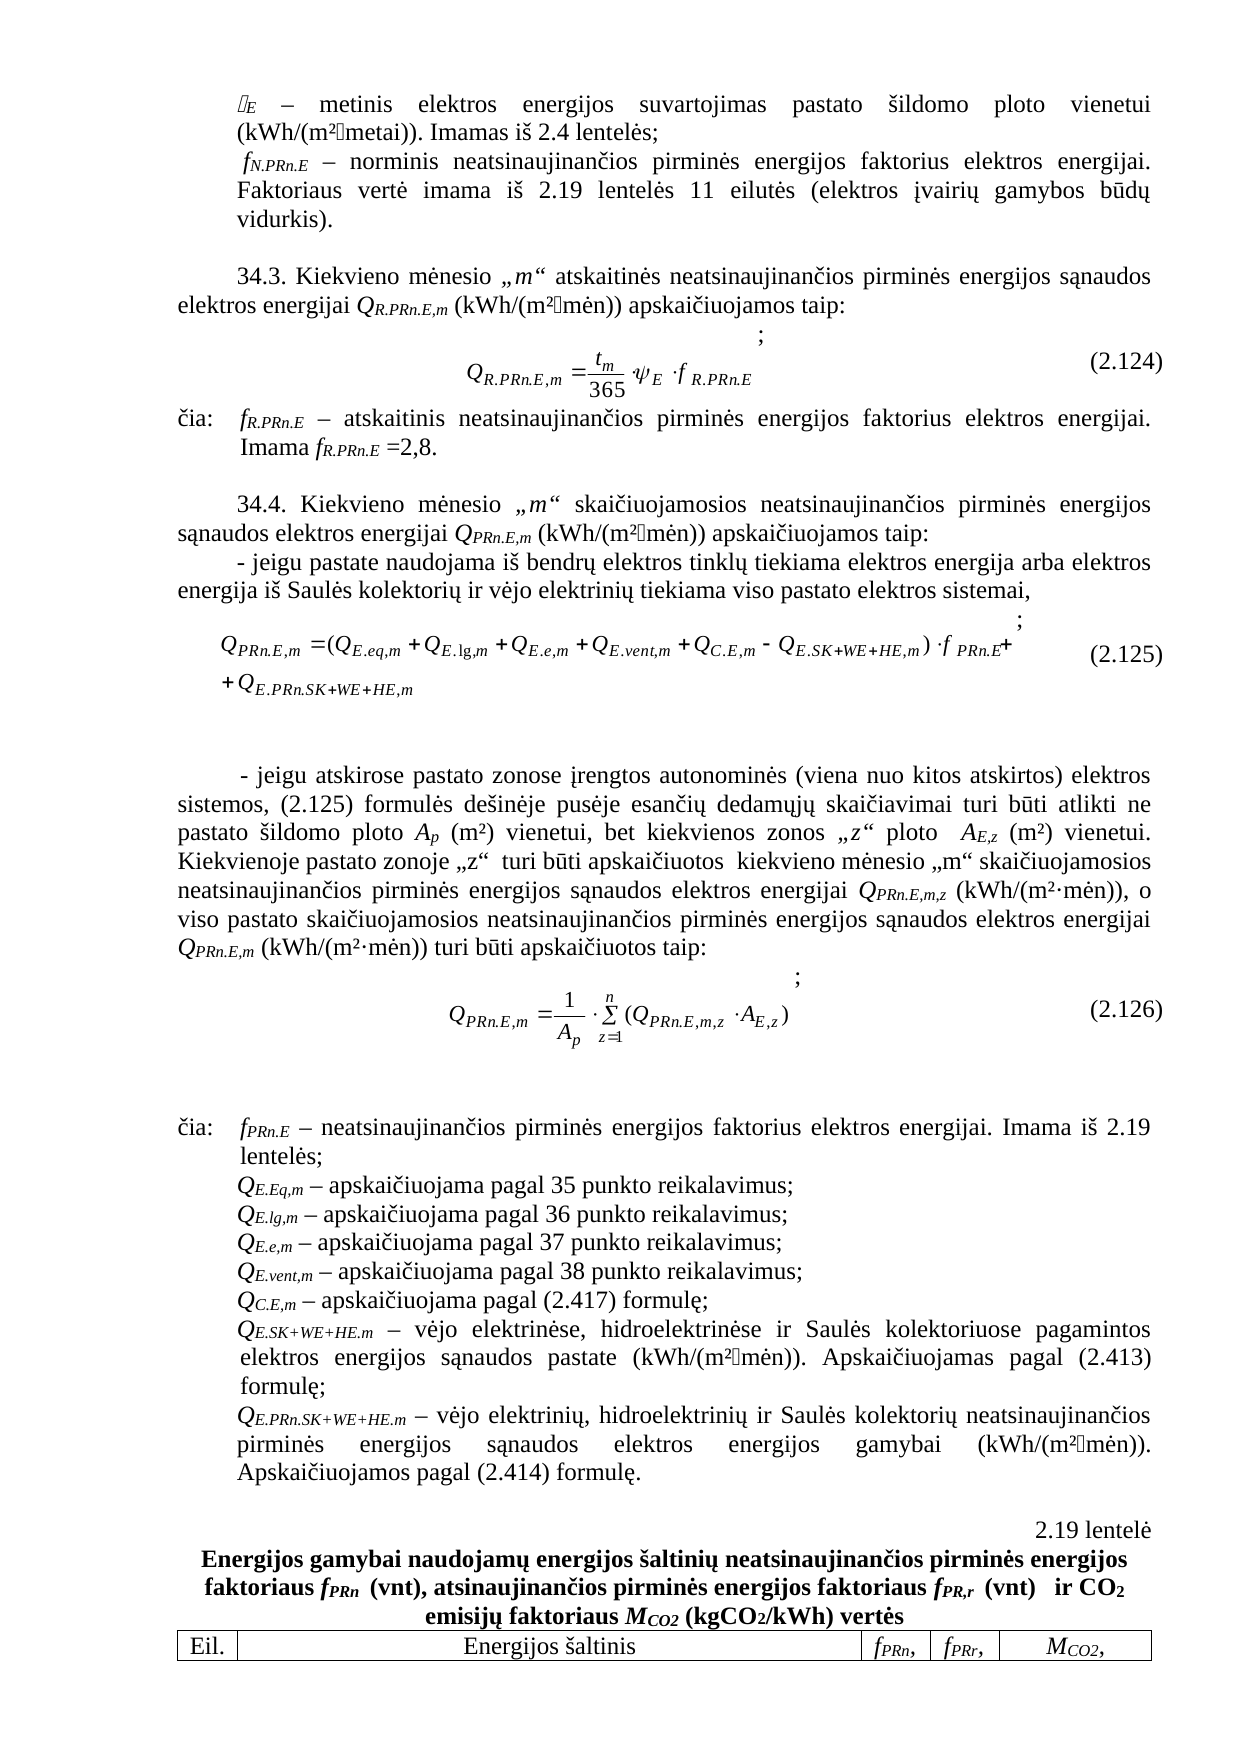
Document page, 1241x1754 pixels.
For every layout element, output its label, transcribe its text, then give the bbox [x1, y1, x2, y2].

table_header fPRn, [862, 1631, 930, 1660]
text QE.SK+WE+HE.m – vėjo elektrinėse, hidroelektrinėse ir Saulės kolektoriuose pagamintos elektros energijos sąnaudos pastate (kWh/(m²mėn)). Apskaičiuojamas pagal (2.413) formulę; [237, 1314, 1152, 1400]
text - jeigu pastate naudojama iš bendrų elektros tinklų tiekiama elektros energija arba elektros energija iš Saulės kolektorių ir vėjo elektrinių tiekiama viso pastato elektros sistemai, [177, 547, 1152, 604]
table_header ; [177, 961, 1070, 1055]
table_header ; [177, 604, 1063, 702]
text - jeigu atskirose pastato zonose įrengtos autonominės (viena nuo kitos atskirtos) elektros sistemos, (2.125) formulės dešinėje pusėje esančių dedamųjų skaičiavimai turi būti atlikti ne pastato šildomo ploto Ap (m²) vienetui, bet kiekvienos zonos „z“ ploto AE,z (m²) vienetui. Kiekvienoje pastato zonoje „z“ turi būti apskaičiuotos kiekvieno mėnesio „m“ skaičiuojamosios neatsinaujinančios pirminės energijos sąnaudos elektros energijai QPRn.E,m,z (kWh/(m²·mėn)), o viso pastato skaičiuojamosios neatsinaujinančios pirminės energijos sąnaudos elektros energijai QPRn.E,m (kWh/(m²·mėn)) turi būti apskaičiuotos taip: [177, 760, 1152, 961]
table_header (2.126) [1070, 961, 1174, 1055]
text čia: fR.PRn.E – atskaitinis neatsinaujinančios pirminės energijos faktorius elektros energijai. Imama fR.PRn.E =2,8. [177, 403, 1152, 460]
table_header (2.125) [1064, 604, 1174, 702]
text QE.Eq,m – apskaičiuojama pagal 35 punkto reikalavimus; [237, 1170, 1152, 1199]
text QE.lg,m – apskaičiuojama pagal 36 punkto reikalavimus; [237, 1199, 1152, 1227]
table_header (2.124) [1051, 319, 1174, 403]
text QE.e,m – apskaičiuojama pagal 37 punkto reikalavimus; [237, 1227, 1152, 1256]
text 34.3. Kiekvieno mėnesio „m“ atskaitinės neatsinaujinančios pirminės energijos sąnaudos elektros energijai QR.PRn.E,m (kWh/(m²mėn)) apskaičiuojamos taip: [177, 261, 1152, 319]
text 2.19 lentelė [177, 1515, 1152, 1544]
table_header MCO2, [1000, 1631, 1151, 1660]
text E – metinis elektros energijos suvartojimas pastato šildomo ploto vienetui (kWh/(m²metai)). Imamas iš 2.4 lentelės; [237, 89, 1152, 146]
text QC.E,m – apskaičiuojama pagal (2.417) formulę; [237, 1285, 1152, 1314]
text QE.PRn.SK+WE+HE.m – vėjo elektrinių, hidroelektrinių ir Saulės kolektorių neatsinaujinančios pirminės energijos sąnaudos elektros energijos gamybai (kWh/(m²mėn)). Apskaičiuojamos pagal (2.414) formulę. [237, 1400, 1152, 1486]
table_header ; [177, 319, 1051, 403]
table_header fPRr, [931, 1631, 999, 1660]
text Energijos gamybai naudojamų energijos šaltinių neatsinaujinančios pirminės energijos faktoriaus fPRn (vnt), atsinaujinančios pirminės energijos faktoriaus fPR,r (vnt) ir CO2 emisijų faktoriaus MCO2 (kgCO2/kWh) vertės [177, 1544, 1152, 1630]
table_header Energijos šaltinis [238, 1631, 861, 1660]
text QE.vent,m – apskaičiuojama pagal 38 punkto reikalavimus; [237, 1256, 1152, 1285]
text fN.PRn.E – norminis neatsinaujinančios pirminės energijos faktorius elektros energijai. Faktoriaus vertė imama iš 2.19 lentelės 11 eilutės (elektros įvairių gamybos būdų vidurkis). [237, 146, 1152, 232]
table_header Eil. [178, 1631, 237, 1660]
text čia: fPRn.E – neatsinaujinančios pirminės energijos faktorius elektros energijai. Imama iš 2.19 lentelės; [177, 1112, 1152, 1170]
text 34.4. Kiekvieno mėnesio „m“ skaičiuojamosios neatsinaujinančios pirminės energijos sąnaudos elektros energijai QPRn.E,m (kWh/(m²mėn)) apskaičiuojamos taip: [177, 489, 1152, 547]
